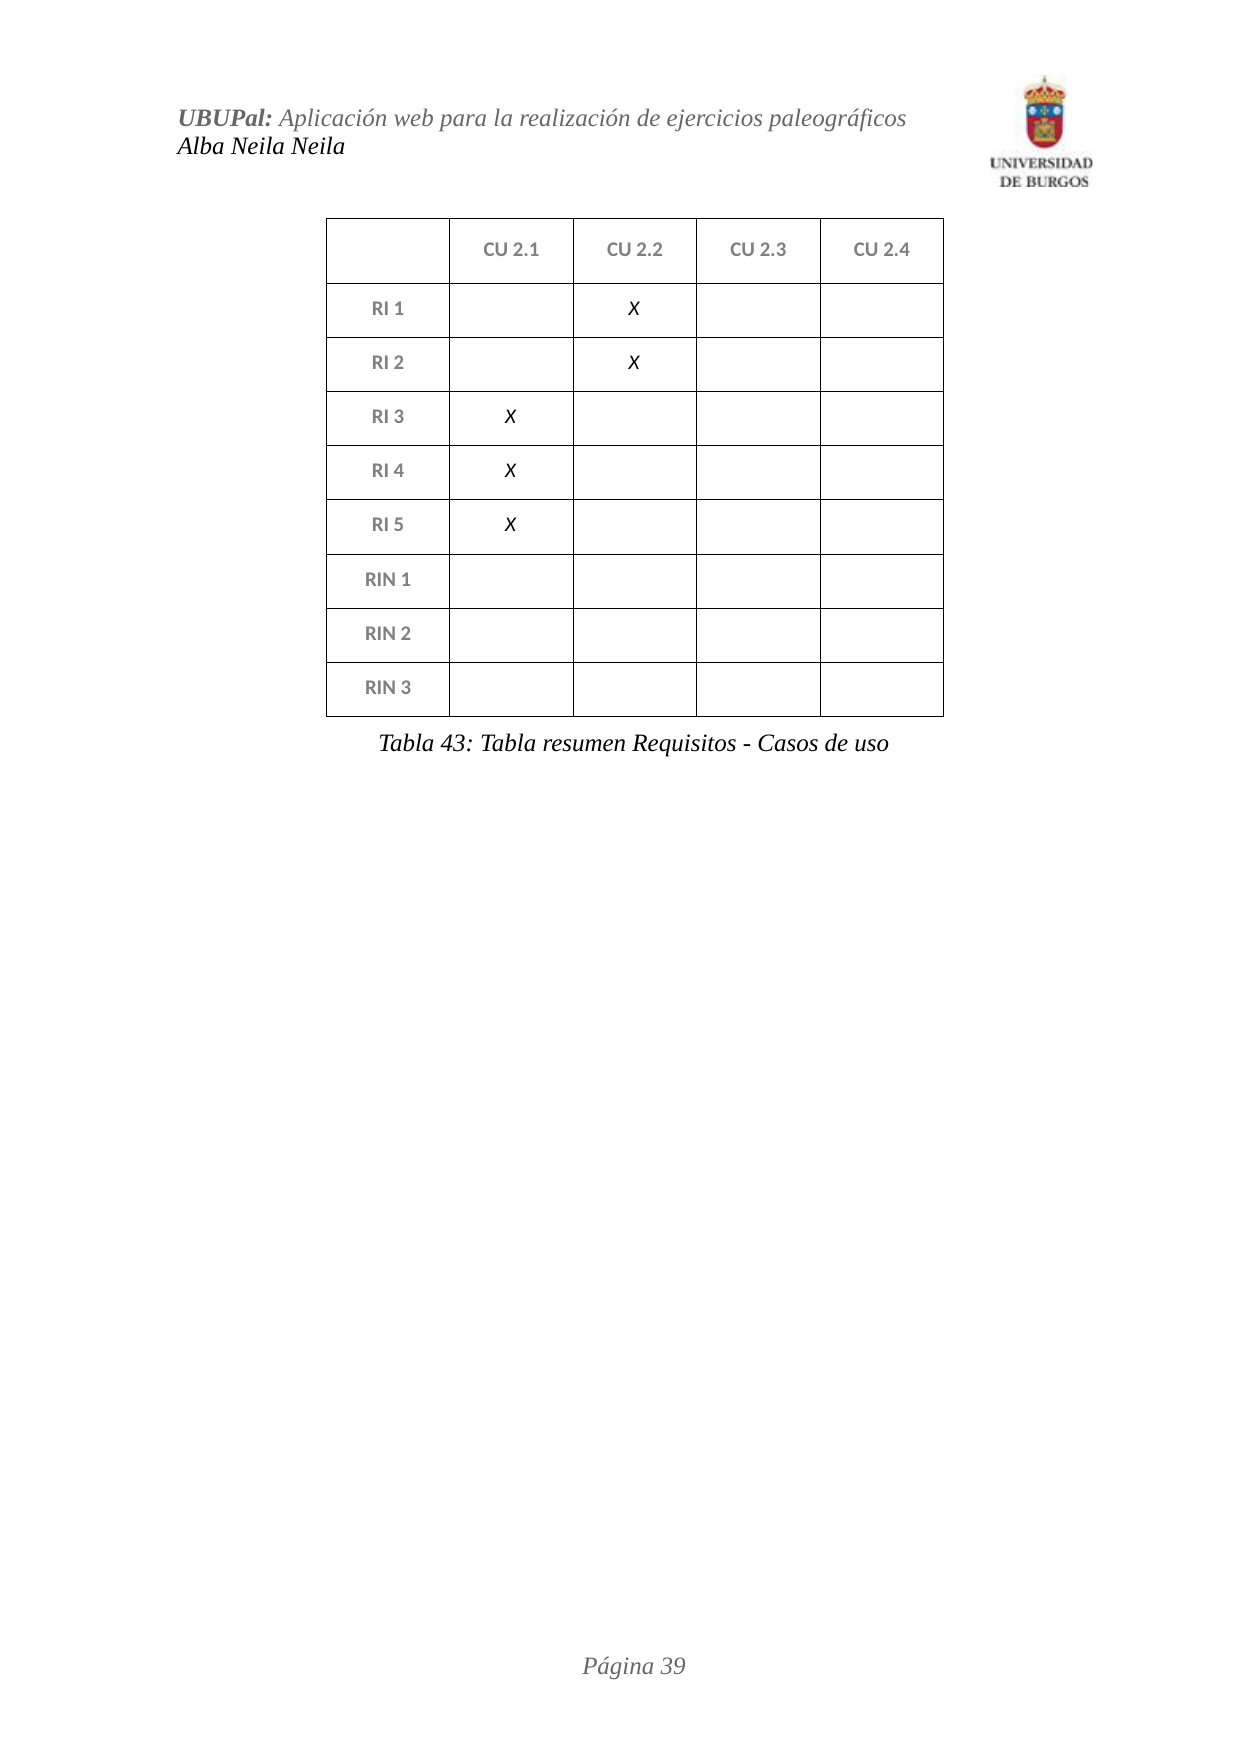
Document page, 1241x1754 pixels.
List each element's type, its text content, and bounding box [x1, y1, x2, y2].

table_cell [697, 555, 820, 607]
table_cell RIN 3 [327, 663, 449, 716]
table_cell [450, 609, 573, 662]
table_cell [574, 500, 696, 553]
table_cell [574, 555, 696, 607]
table_cell X [450, 392, 573, 445]
table_cell [574, 446, 696, 499]
table_cell [697, 500, 820, 553]
table_cell [821, 338, 943, 391]
text Tabla 43: Tabla resumen Requisitos - Casos de uso [177, 728, 1092, 757]
table_cell RIN 2 [327, 609, 449, 662]
table_cell [821, 663, 943, 716]
table_header CU 2.2 [574, 219, 696, 283]
table_cell [574, 663, 696, 716]
table_header CU 2.3 [697, 219, 820, 283]
table_cell X [574, 284, 696, 337]
table_cell [697, 392, 820, 445]
table_cell RIN 1 [327, 555, 449, 607]
table_cell RI 4 [327, 446, 449, 499]
table_cell RI 3 [327, 392, 449, 445]
table_header CU 2.1 [450, 219, 573, 283]
table_cell X [450, 500, 573, 553]
table_cell RI 5 [327, 500, 449, 553]
table_cell [697, 446, 820, 499]
table_cell [450, 663, 573, 716]
table_cell [574, 609, 696, 662]
table_cell [821, 500, 943, 553]
table_header [327, 219, 449, 283]
table_cell [821, 446, 943, 499]
table_cell [821, 555, 943, 607]
table_cell [450, 555, 573, 607]
table_cell [697, 609, 820, 662]
table_cell [450, 338, 573, 391]
table_cell RI 1 [327, 284, 449, 337]
table_cell [821, 609, 943, 662]
table_cell X [450, 446, 573, 499]
table_cell [450, 284, 573, 337]
table_cell X [574, 338, 696, 391]
table_cell [697, 663, 820, 716]
table_cell [697, 284, 820, 337]
picture [990, 75, 1093, 187]
table_cell [821, 392, 943, 445]
table_cell RI 2 [327, 338, 449, 391]
table_cell [821, 284, 943, 337]
table_header CU 2.4 [821, 219, 943, 283]
table_cell [574, 392, 696, 445]
table_cell [697, 338, 820, 391]
